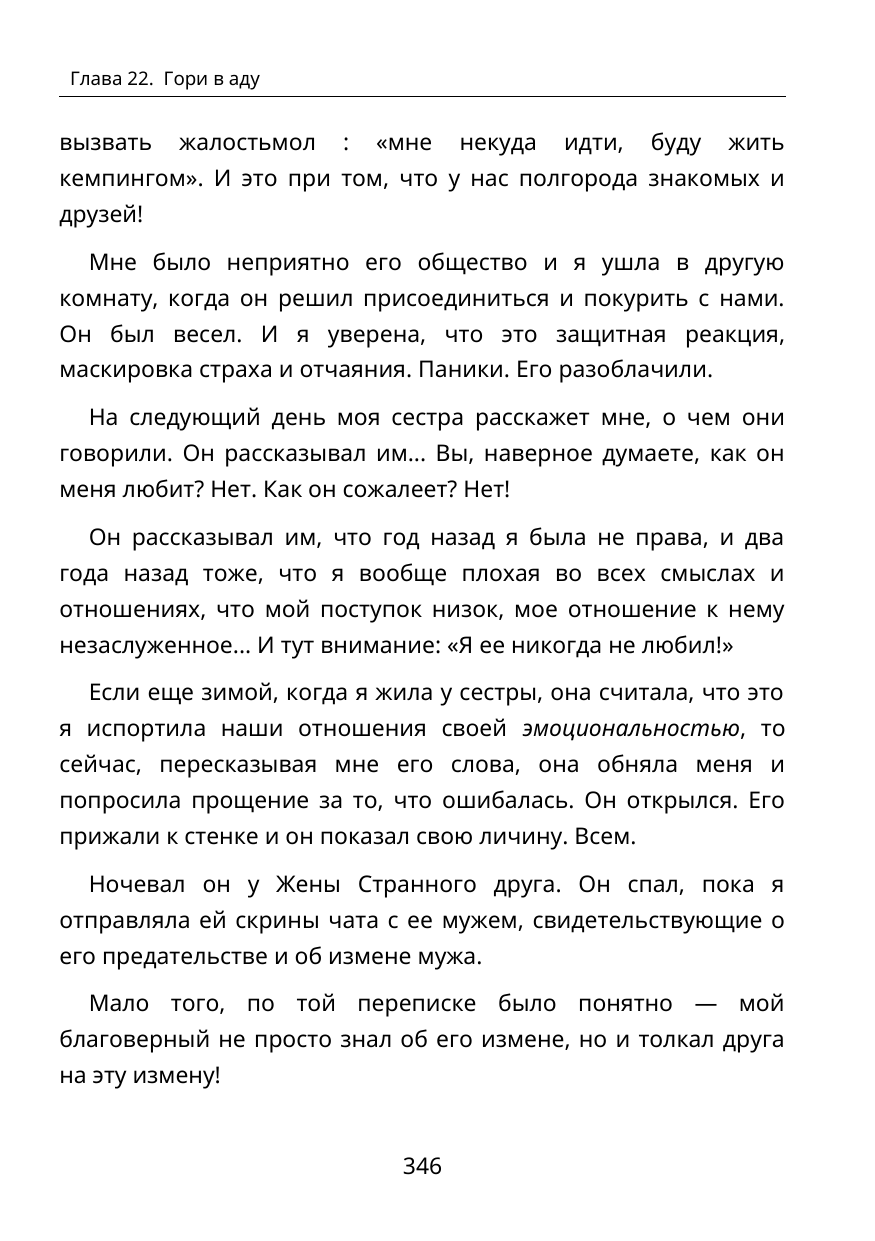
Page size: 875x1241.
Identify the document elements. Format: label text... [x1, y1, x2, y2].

text Мало того, по той переписке было понятно — мой благоверный не просто знал об его измене, но и толкал друга на эту измену! [59, 987, 786, 1090]
text вызвать жалостьмол : «мне некуда идти, буду жить кемпингом». И это при том, что у нас полгорода знакомых и друзей! [59, 126, 786, 229]
text Он рассказывал им, что год назад я была не права, и два года назад тоже, что я вообще плохая во всех смыслах и отношениях, что мой поступок низок, мое отношение к нему незаслуженное... И тут внимание: «Я ее никогда не любил!» [59, 521, 786, 660]
text На следующий день моя сестра расскажет мне, о чем они говорили. Он рассказывал им... Вы, наверное думаете, как он меня любит? Нет. Как он сожалеет? Нет! [59, 401, 786, 504]
text Мне было неприятно его общество и я ушла в другую комнату, когда он решил присоединиться и покурить с нами. Он был весел. И я уверена, что это защитная реакция, маскировка страха и отчаяния. Паники. Его разоблачили. [59, 246, 786, 385]
text Ночевал он у Жены Странного друга. Он спал, пока я отправляла ей скрины чата с ее мужем, свидетельствующие о его предательстве и об измене мужа. [59, 868, 786, 971]
text Если еще зимой, когда я жила у сестры, она считала, что это я испортила наши отношения своей эмоциональностью, то сейчас, пересказывая мне его слова, она обняла меня и попросила прощение за то, что ошибалась. Он открылся. Его прижали к стенке и он показал свою личину. Всем. [59, 676, 786, 851]
